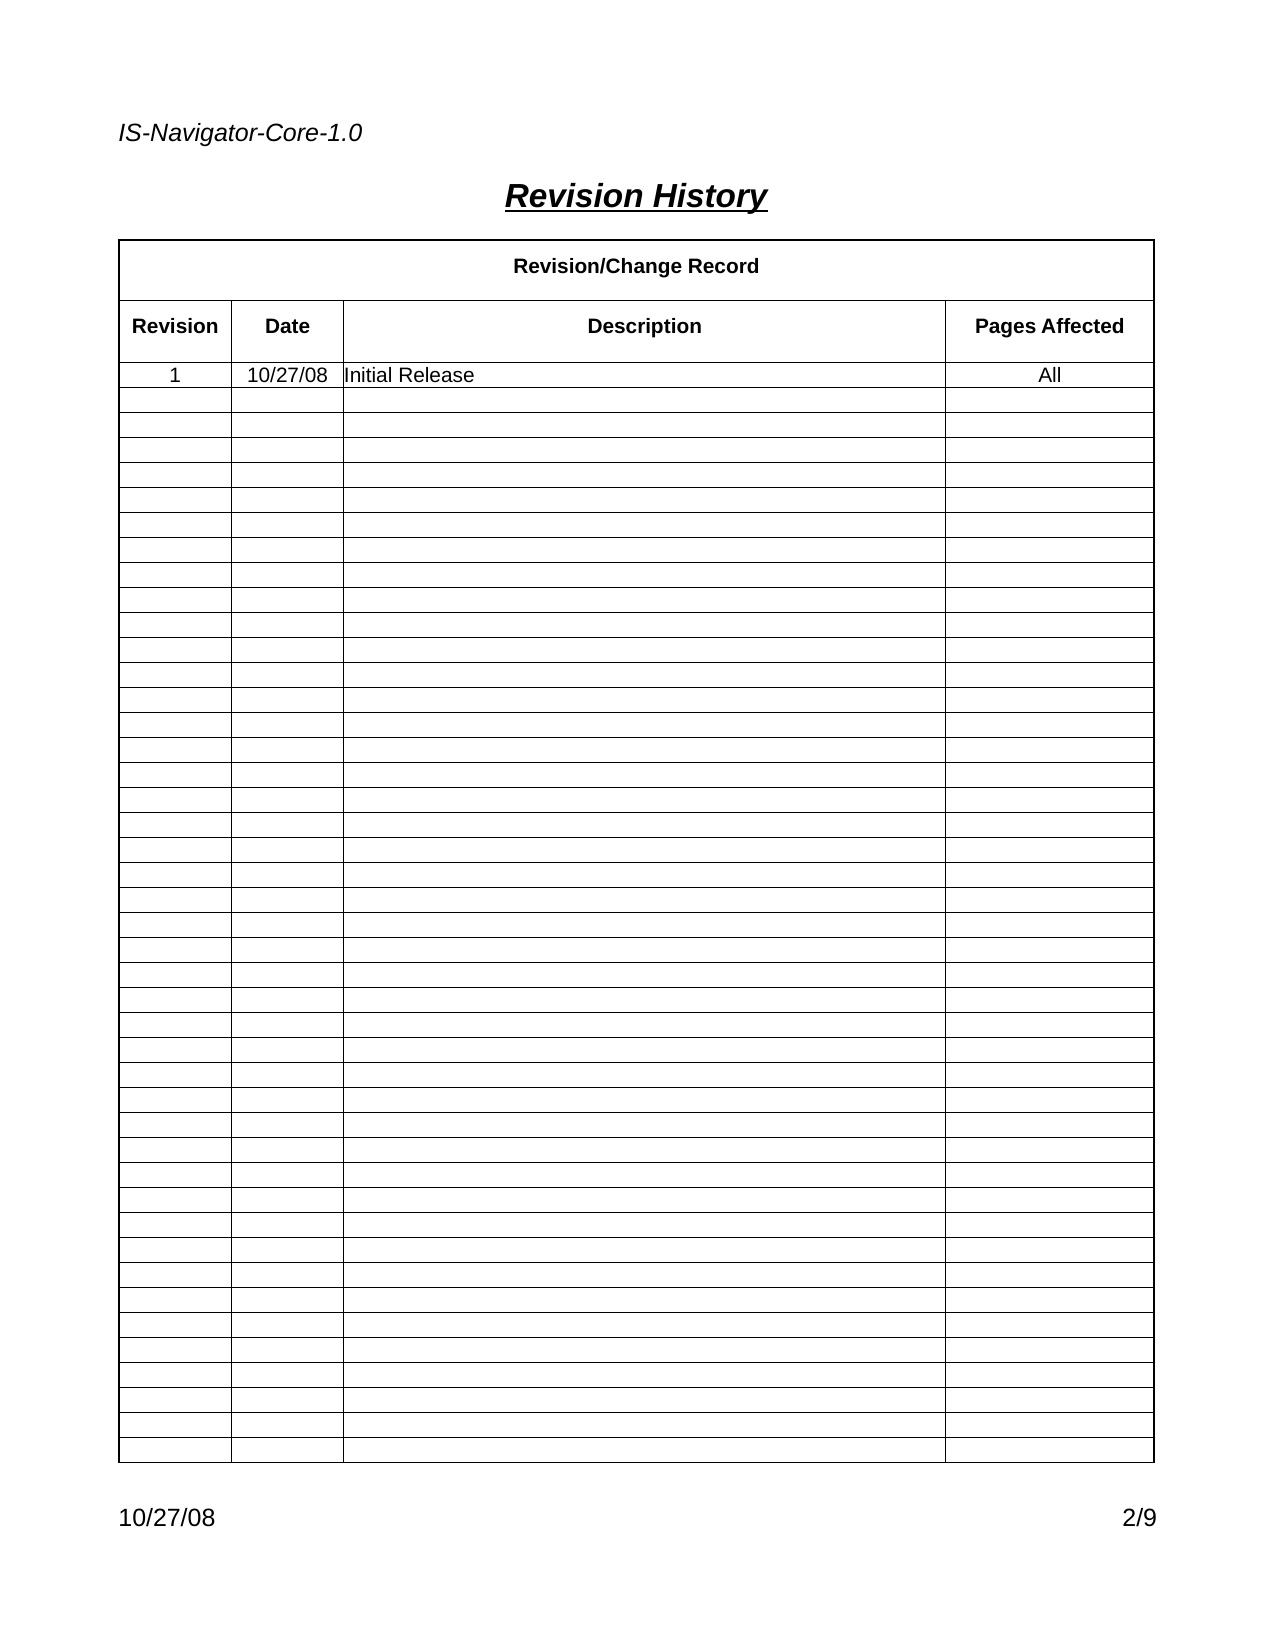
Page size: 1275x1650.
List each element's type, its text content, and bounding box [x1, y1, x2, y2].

table_cell [946, 1338, 1153, 1362]
table_cell [120, 688, 231, 712]
table_cell [232, 1288, 343, 1312]
table_cell [946, 1113, 1153, 1137]
table_cell [946, 1138, 1153, 1162]
table_cell [344, 1063, 945, 1087]
table_cell [946, 788, 1153, 812]
table_cell [946, 913, 1153, 937]
table_cell [946, 1038, 1153, 1062]
table_cell [344, 988, 945, 1012]
table_cell [120, 838, 231, 862]
table_cell [344, 788, 945, 812]
table_cell [232, 463, 343, 487]
table_cell [120, 538, 231, 562]
table_cell [232, 563, 343, 587]
table_cell [120, 513, 231, 537]
table_cell [344, 1288, 945, 1312]
table_cell [344, 1438, 945, 1462]
table_cell [344, 1188, 945, 1212]
table_cell [344, 1388, 945, 1412]
table_cell [344, 938, 945, 962]
table_cell [946, 1163, 1153, 1187]
table_cell [232, 713, 343, 737]
table_cell [232, 1138, 343, 1162]
table_cell [232, 638, 343, 662]
table_cell [232, 988, 343, 1012]
table_cell [120, 913, 231, 937]
table_cell [120, 1338, 231, 1362]
table_cell [344, 1213, 945, 1237]
table_cell [232, 913, 343, 937]
table_cell [120, 663, 231, 687]
table_cell [344, 688, 945, 712]
table_cell [120, 1413, 231, 1437]
table_cell [232, 388, 343, 412]
table_cell [232, 1113, 343, 1137]
table_cell [344, 863, 945, 887]
table_cell [946, 438, 1153, 462]
table_cell [232, 1238, 343, 1262]
table_cell [232, 738, 343, 762]
table_cell [946, 888, 1153, 912]
table_cell [232, 513, 343, 537]
table_cell [120, 1238, 231, 1262]
table_cell [344, 1113, 945, 1137]
table_cell [946, 1013, 1153, 1037]
table_cell [344, 563, 945, 587]
table_cell Initial Release [344, 363, 945, 387]
table_cell [946, 1438, 1153, 1462]
table_cell [120, 1063, 231, 1087]
table_cell [946, 1213, 1153, 1237]
table_cell Date [232, 301, 343, 362]
table_cell [232, 788, 343, 812]
table_cell [344, 1363, 945, 1387]
table_cell [946, 688, 1153, 712]
table_cell [232, 1188, 343, 1212]
table_cell Description [344, 301, 945, 362]
table_cell [946, 513, 1153, 537]
table_cell [344, 588, 945, 612]
table_cell [344, 663, 945, 687]
table_cell [946, 738, 1153, 762]
table_cell [344, 713, 945, 737]
table_cell [946, 1063, 1153, 1087]
table_cell [120, 463, 231, 487]
table_cell [344, 738, 945, 762]
table_cell [946, 1288, 1153, 1312]
table_cell [120, 763, 231, 787]
table_cell [344, 538, 945, 562]
table_cell [120, 1438, 231, 1462]
table_cell [232, 963, 343, 987]
table_cell [946, 838, 1153, 862]
table_cell [120, 988, 231, 1012]
table_cell [120, 488, 231, 512]
table_cell [120, 1038, 231, 1062]
table_cell [120, 1288, 231, 1312]
table_cell [120, 1188, 231, 1212]
table_cell [232, 538, 343, 562]
table_cell [344, 1263, 945, 1287]
table_cell [946, 1188, 1153, 1212]
table_cell [120, 588, 231, 612]
table_cell [232, 1088, 343, 1112]
table_cell [120, 638, 231, 662]
table_cell [120, 413, 231, 437]
table_cell [946, 663, 1153, 687]
table_cell [232, 613, 343, 637]
table_cell [344, 1038, 945, 1062]
table_cell [232, 938, 343, 962]
table_cell [232, 863, 343, 887]
table_cell [120, 1213, 231, 1237]
table_cell [344, 513, 945, 537]
table_cell [120, 963, 231, 987]
table_cell [232, 488, 343, 512]
table_cell [232, 1338, 343, 1362]
table_cell [946, 1238, 1153, 1262]
table_cell [344, 913, 945, 937]
table_cell [120, 1138, 231, 1162]
table_cell [232, 813, 343, 837]
table_cell [232, 1388, 343, 1412]
table_cell [946, 713, 1153, 737]
table_cell [120, 1163, 231, 1187]
table_cell [120, 1113, 231, 1137]
table_cell [120, 1388, 231, 1412]
table_cell [946, 588, 1153, 612]
table_header Revision/Change Record [120, 241, 1153, 300]
table_cell [946, 938, 1153, 962]
table_cell [344, 438, 945, 462]
table_cell [946, 763, 1153, 787]
table_cell [946, 538, 1153, 562]
table_cell [344, 1013, 945, 1037]
table_cell [946, 1313, 1153, 1337]
table_cell [232, 413, 343, 437]
table_cell [232, 838, 343, 862]
table_cell Revision [120, 301, 231, 362]
table_cell [344, 463, 945, 487]
table_cell [344, 1238, 945, 1262]
table_cell [232, 1163, 343, 1187]
table_cell [946, 988, 1153, 1012]
table_cell [120, 863, 231, 887]
table_cell [946, 613, 1153, 637]
table_cell [120, 713, 231, 737]
table_cell [946, 1363, 1153, 1387]
table_cell [120, 1313, 231, 1337]
table_cell [946, 863, 1153, 887]
table_cell [120, 813, 231, 837]
table_cell [344, 813, 945, 837]
table_cell [344, 1088, 945, 1112]
table_cell [232, 1438, 343, 1462]
table_cell [344, 1313, 945, 1337]
table_cell [946, 1263, 1153, 1287]
table_cell [946, 413, 1153, 437]
table_cell [232, 588, 343, 612]
table_cell [946, 1413, 1153, 1437]
table_cell [120, 938, 231, 962]
table_cell [946, 963, 1153, 987]
table_cell [120, 888, 231, 912]
table_cell [344, 1138, 945, 1162]
table_cell [232, 763, 343, 787]
table_cell [344, 638, 945, 662]
table_cell [946, 563, 1153, 587]
table_cell [232, 1213, 343, 1237]
table_cell [946, 1088, 1153, 1112]
table_cell [232, 1313, 343, 1337]
table_cell [344, 1163, 945, 1187]
table_cell [344, 1338, 945, 1362]
table_cell [344, 763, 945, 787]
table_cell [344, 488, 945, 512]
table_cell [344, 838, 945, 862]
table_cell [232, 688, 343, 712]
table_cell All [946, 363, 1153, 387]
table_cell 1 [120, 363, 231, 387]
table_cell [946, 463, 1153, 487]
table_cell [946, 638, 1153, 662]
table_cell [344, 413, 945, 437]
table_cell [120, 438, 231, 462]
table_cell [232, 438, 343, 462]
table_cell [232, 1363, 343, 1387]
table_cell [232, 663, 343, 687]
table_cell [946, 813, 1153, 837]
table_cell [344, 388, 945, 412]
table_cell [232, 1013, 343, 1037]
table_cell [232, 1263, 343, 1287]
title Revision History [118, 176, 1157, 215]
table_cell [946, 488, 1153, 512]
table_cell [344, 1413, 945, 1437]
table_cell [120, 1013, 231, 1037]
table_cell [120, 388, 231, 412]
table_cell [344, 888, 945, 912]
table_cell [946, 388, 1153, 412]
table_cell Pages Affected [946, 301, 1153, 362]
table_cell [120, 738, 231, 762]
table_cell 10/27/08 [232, 363, 343, 387]
table_cell [344, 613, 945, 637]
table_cell [232, 1063, 343, 1087]
table_cell [232, 1038, 343, 1062]
table_cell [120, 613, 231, 637]
table_cell [120, 788, 231, 812]
table_cell [120, 1088, 231, 1112]
table_cell [120, 563, 231, 587]
table_cell [946, 1388, 1153, 1412]
table_cell [120, 1263, 231, 1287]
table_cell [344, 963, 945, 987]
table_cell [232, 1413, 343, 1437]
table_cell [120, 1363, 231, 1387]
table_cell [232, 888, 343, 912]
